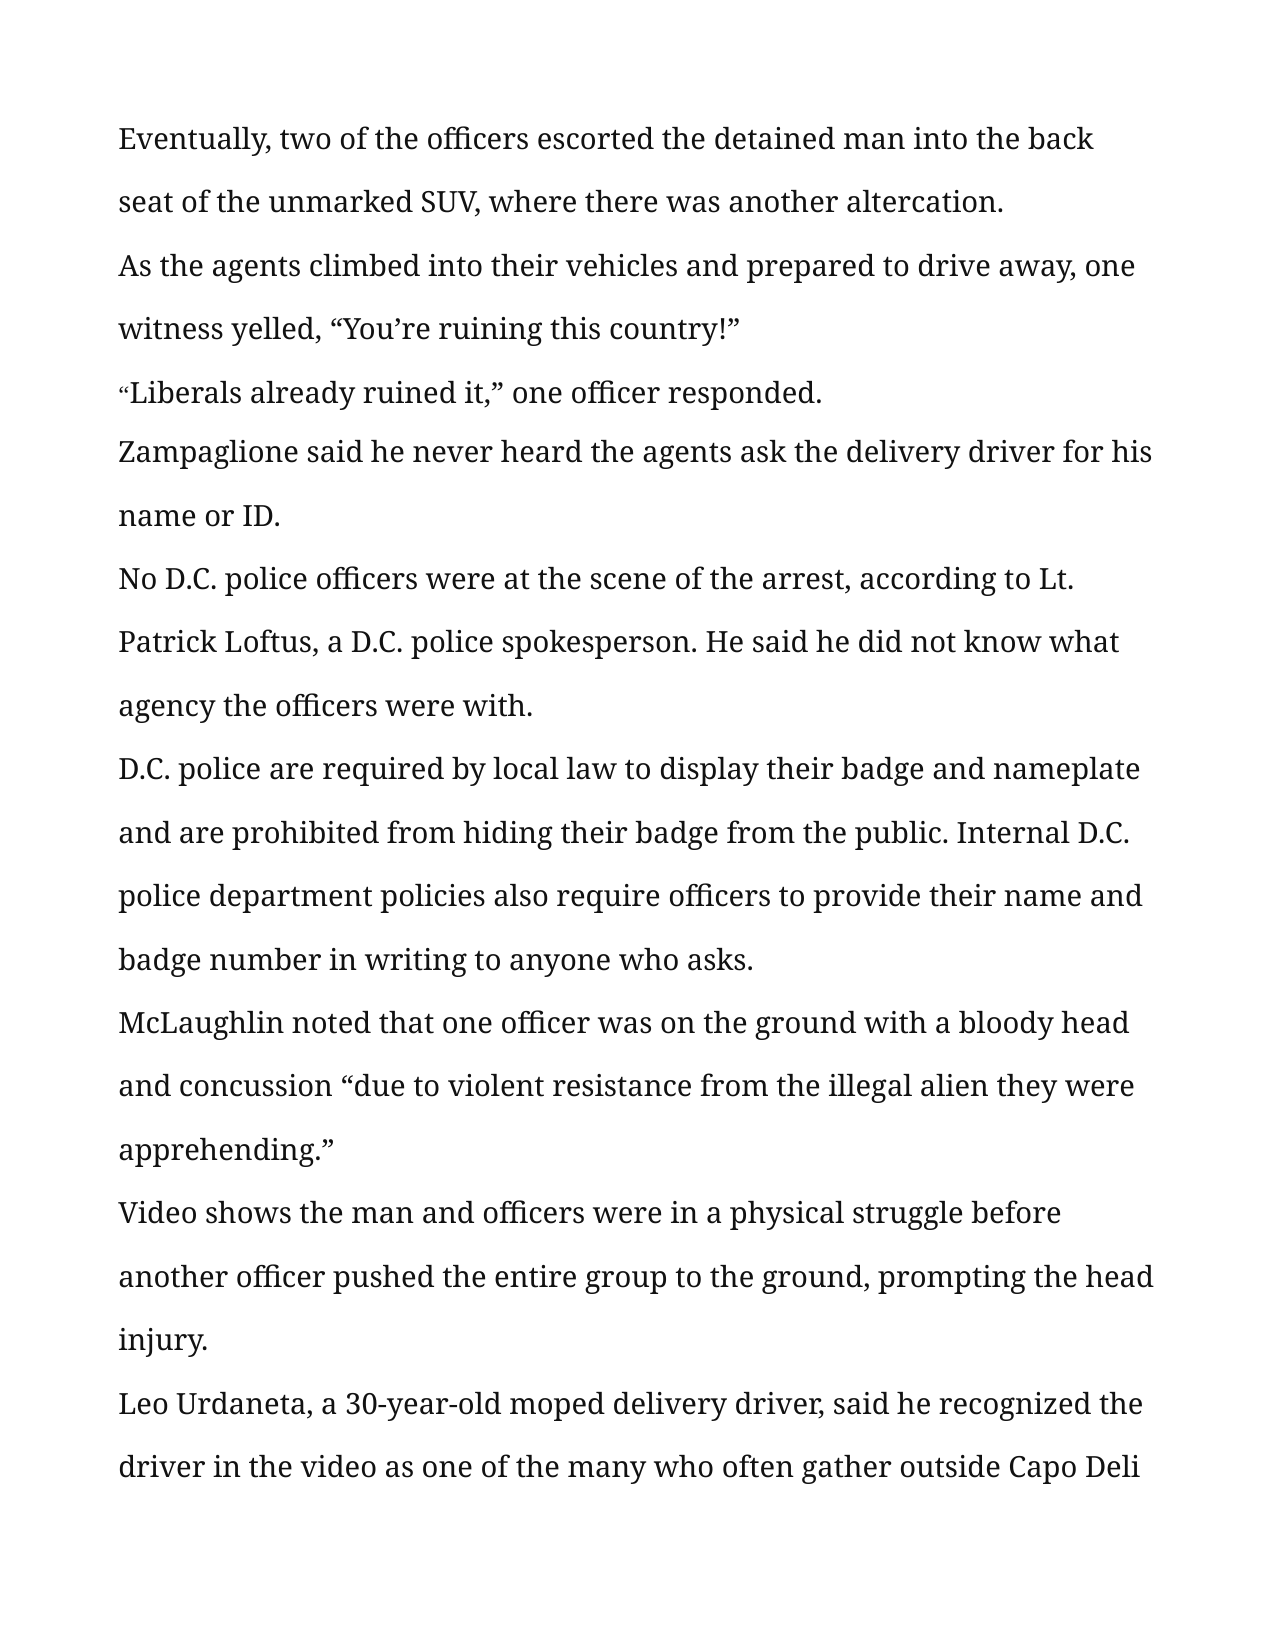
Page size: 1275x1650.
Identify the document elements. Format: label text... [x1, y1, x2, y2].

text As the agents climbed into their vehicles and prepared to drive away, one witness yelled, “You’re ruining this country!” [118, 245, 1157, 348]
text “Liberals already ruined it,” one officer responded. [118, 372, 1157, 412]
text Eventually, two of the officers escorted the detained man into the back seat of the unmarked SUV, where there was another altercation. [118, 118, 1157, 221]
text No D.C. police officers were at the scene of the arrest, according to Lt. Patrick Loftus, a D.C. police spokesperson. He said he did not know what agency the officers were with. [118, 558, 1157, 725]
text Leo Urdaneta, a 30-year-old moped delivery driver, said he recognized the driver in the video as one of the many who often gather outside Capo Deli [118, 1383, 1157, 1486]
text Video shows the man and officers were in a physical struggle before another officer pushed the entire group to the ground, prompting the head injury. [118, 1193, 1157, 1359]
text D.C. police are required by local law to display their badge and nameplate and are prohibited from hiding their badge from the public. Internal D.C. police department policies also require officers to provide their name and badge number in writing to anyone who asks. [118, 748, 1157, 978]
text McLaughlin noted that one officer was on the ground with a bloody head and concussion “due to violent resistance from the illegal alien they were apprehending.” [118, 1002, 1157, 1169]
text Zampaglione said he never heard the agents ask the delivery driver for his name or ID. [118, 431, 1157, 534]
